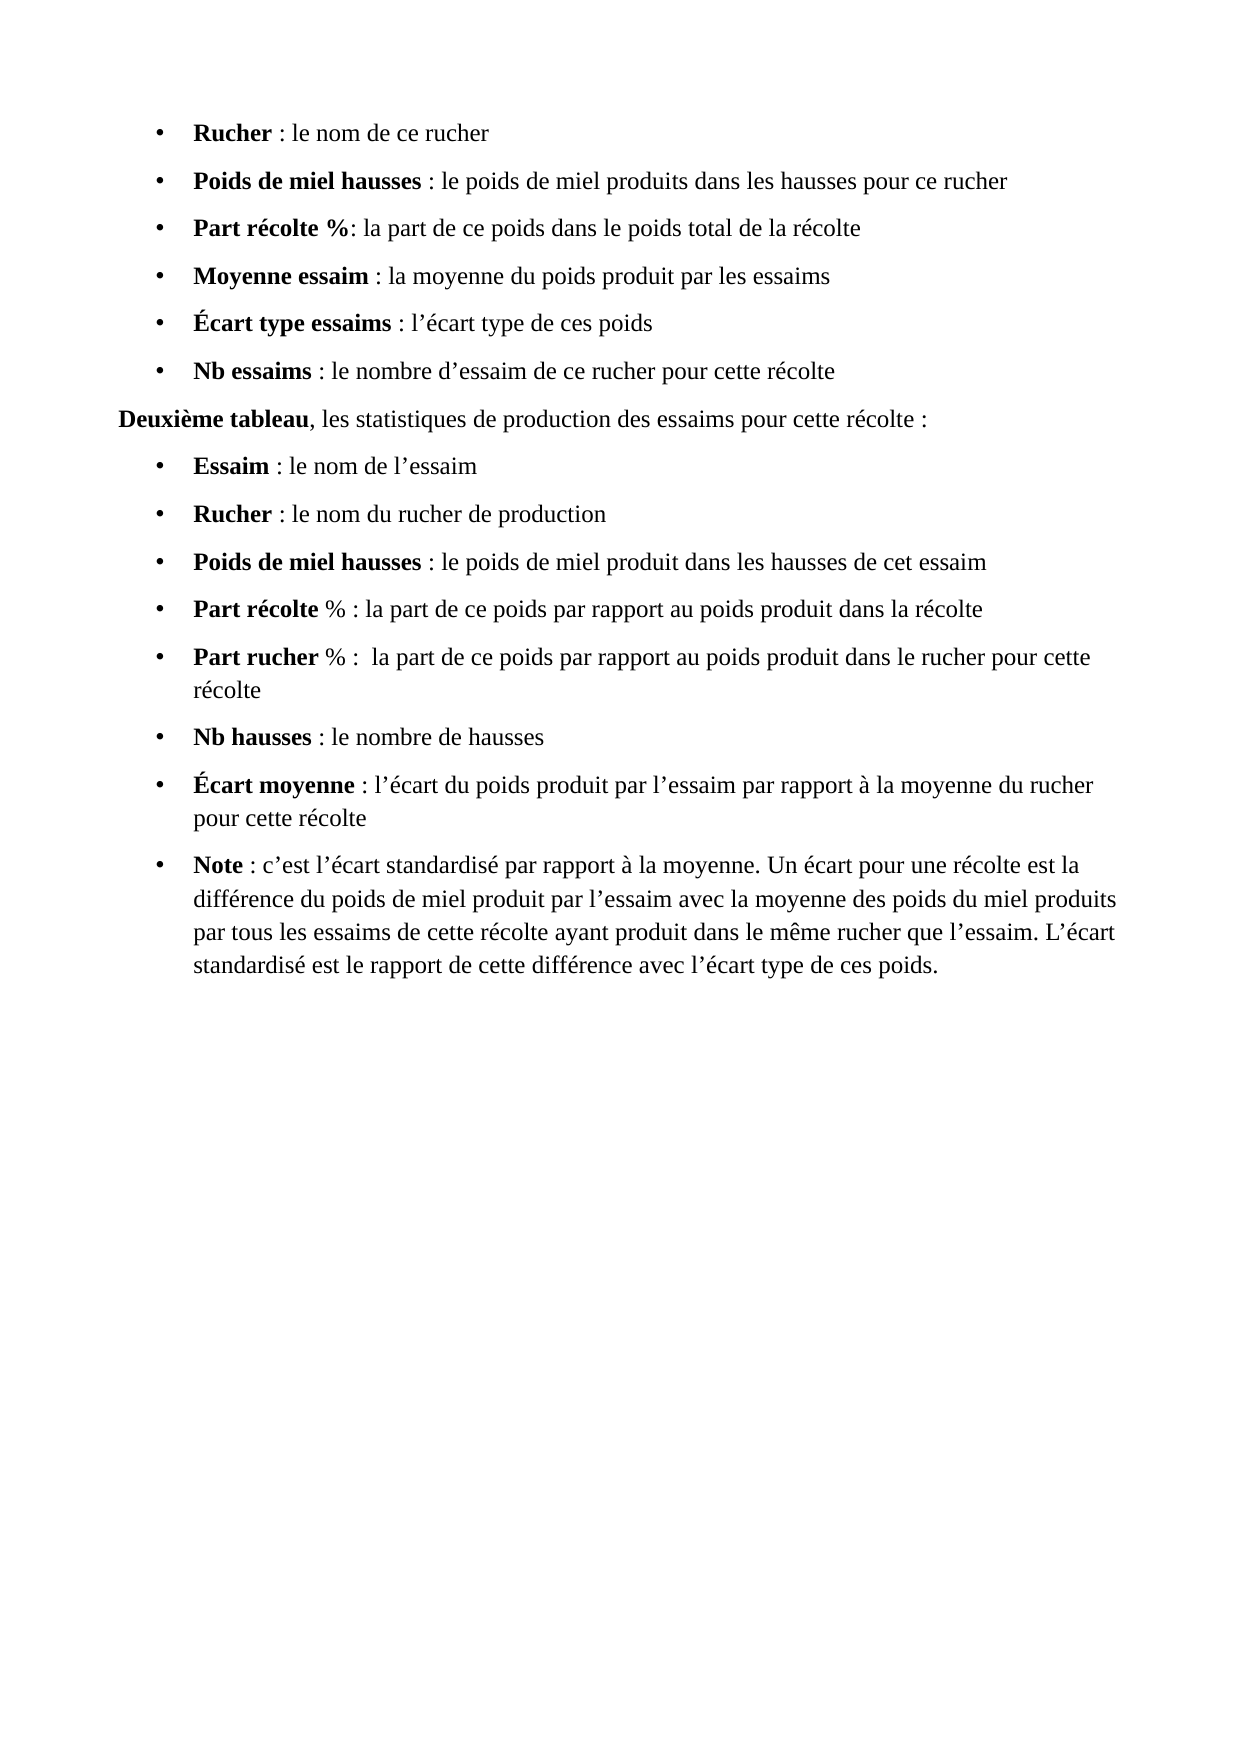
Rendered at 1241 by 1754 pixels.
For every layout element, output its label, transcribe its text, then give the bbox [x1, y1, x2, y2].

list Nb essaims : le nombre d’essaim de ce rucher pour cette récolte [156, 356, 1122, 385]
list Écart type essaims : l’écart type de ces poids [156, 308, 1122, 337]
list Part récolte % : la part de ce poids par rapport au poids produit dans la récolte [156, 594, 1122, 623]
list Note : c’est l’écart standardisé par rapport à la moyenne. Un écart pour une récolte est la différence du poids de miel produit par l’essaim avec la moyenne des poids du miel produits par tous les essaims de cette récolte ayant produit dans le même rucher que l’essaim. L’écart standardisé est le rapport de cette différence avec l’écart type de ces poids. [156, 851, 1122, 978]
list Poids de miel hausses : le poids de miel produit dans les hausses de cet essaim [156, 547, 1122, 575]
list Écart moyenne : l’écart du poids produit par l’essaim par rapport à la moyenne du rucher pour cette récolte [156, 770, 1122, 832]
list Rucher : le nom du rucher de production [156, 499, 1122, 528]
list Moyenne essaim : la moyenne du poids produit par les essaims [156, 261, 1122, 290]
list Part rucher % : la part de ce poids par rapport au poids produit dans le rucher pour cette récolte [156, 642, 1122, 703]
list Rucher : le nom de ce rucher [156, 118, 1122, 147]
list Nb hausses : le nombre de hausses [156, 722, 1122, 751]
text Deuxième tableau, les statistiques de production des essaims pour cette récolte : [118, 404, 1122, 432]
list Poids de miel hausses : le poids de miel produits dans les hausses pour ce rucher [156, 166, 1122, 194]
list Part récolte %: la part de ce poids dans le poids total de la récolte [156, 213, 1122, 242]
list Essaim : le nom de l’essaim [156, 451, 1122, 480]
